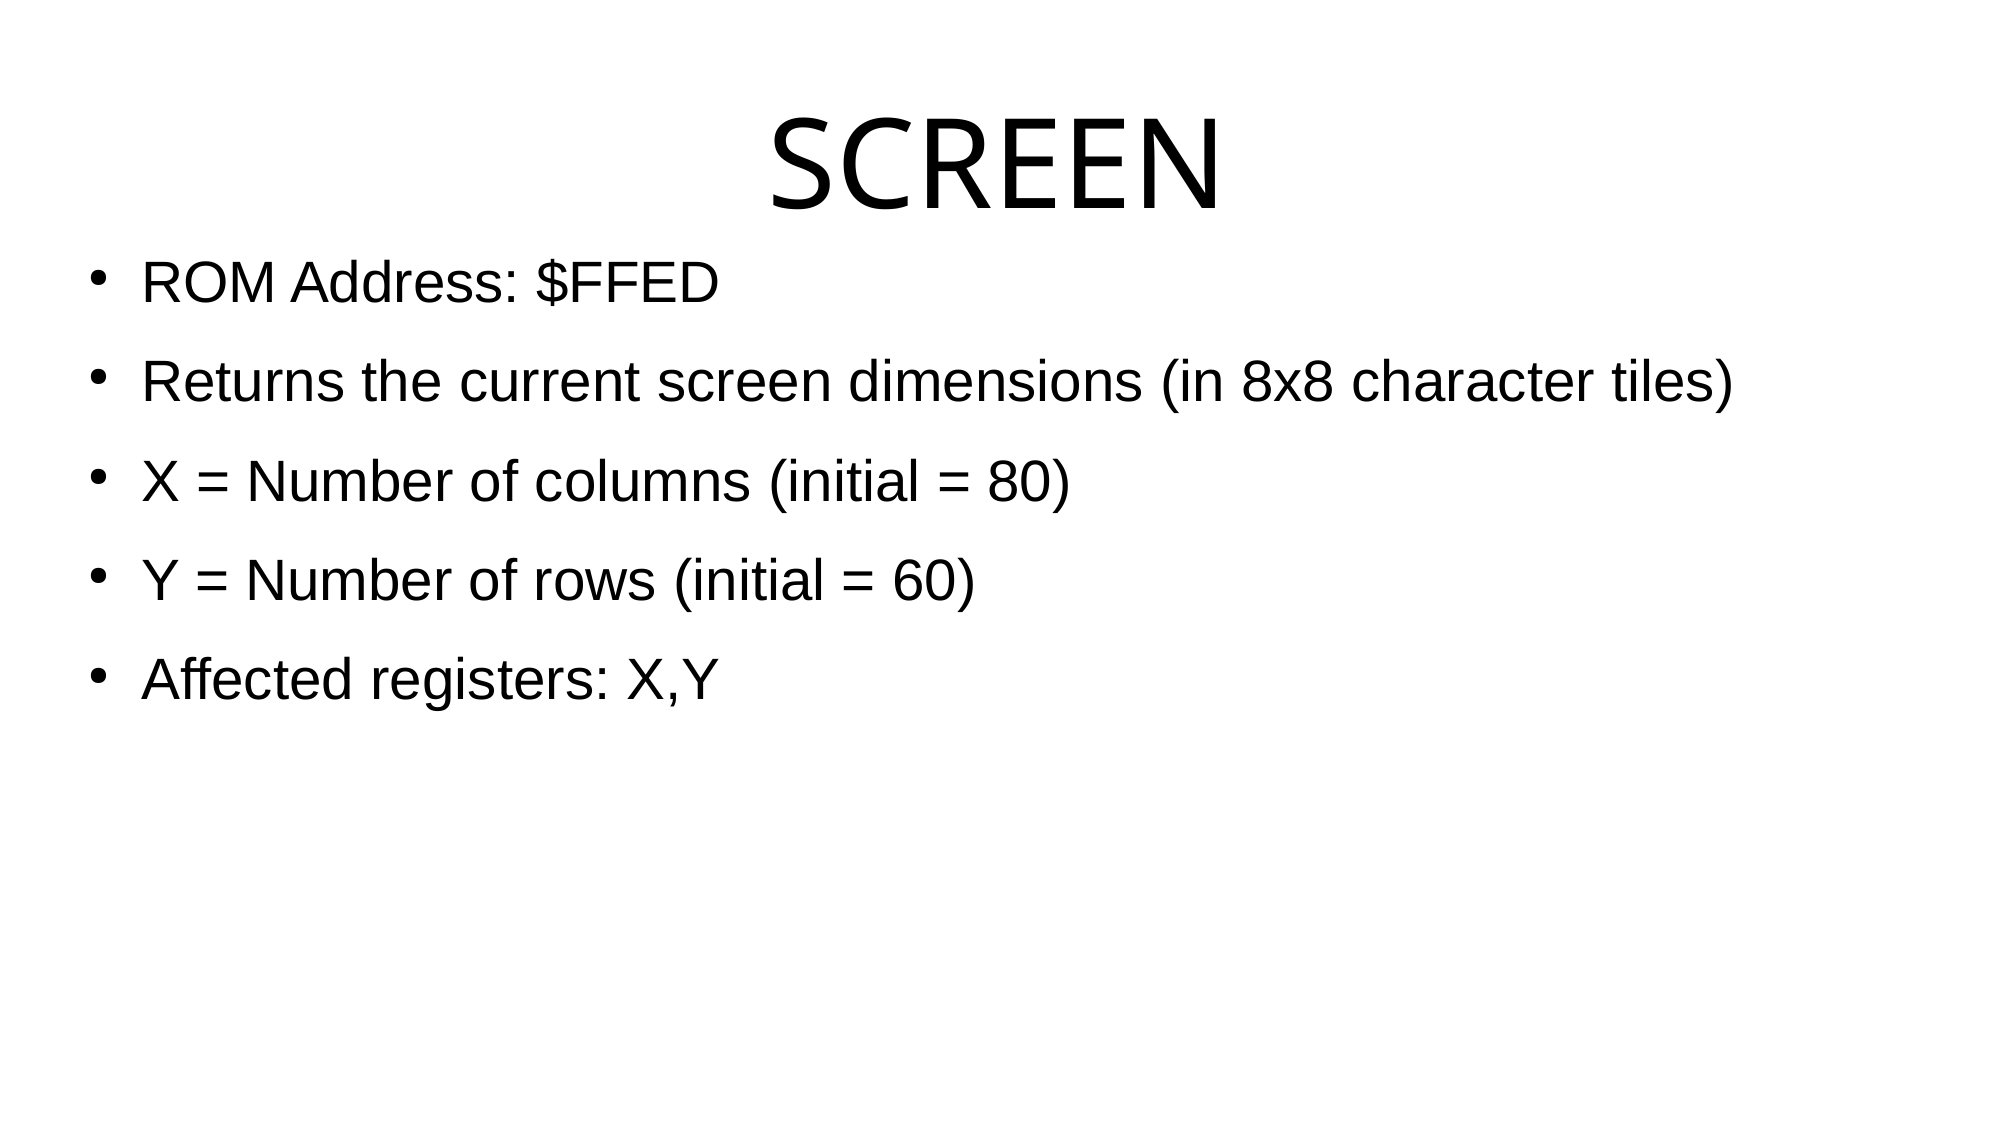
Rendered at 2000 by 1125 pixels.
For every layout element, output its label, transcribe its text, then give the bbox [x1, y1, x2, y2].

title SCREEN [30, 59, 1966, 278]
list ROM Address: $FFED Returns the current screen dimensions (in 8x8 character tiles) X = Number of columns (initial = 80) Y = Number of rows (initial = 60) Affected registers: X,Y [55, 278, 1908, 1063]
